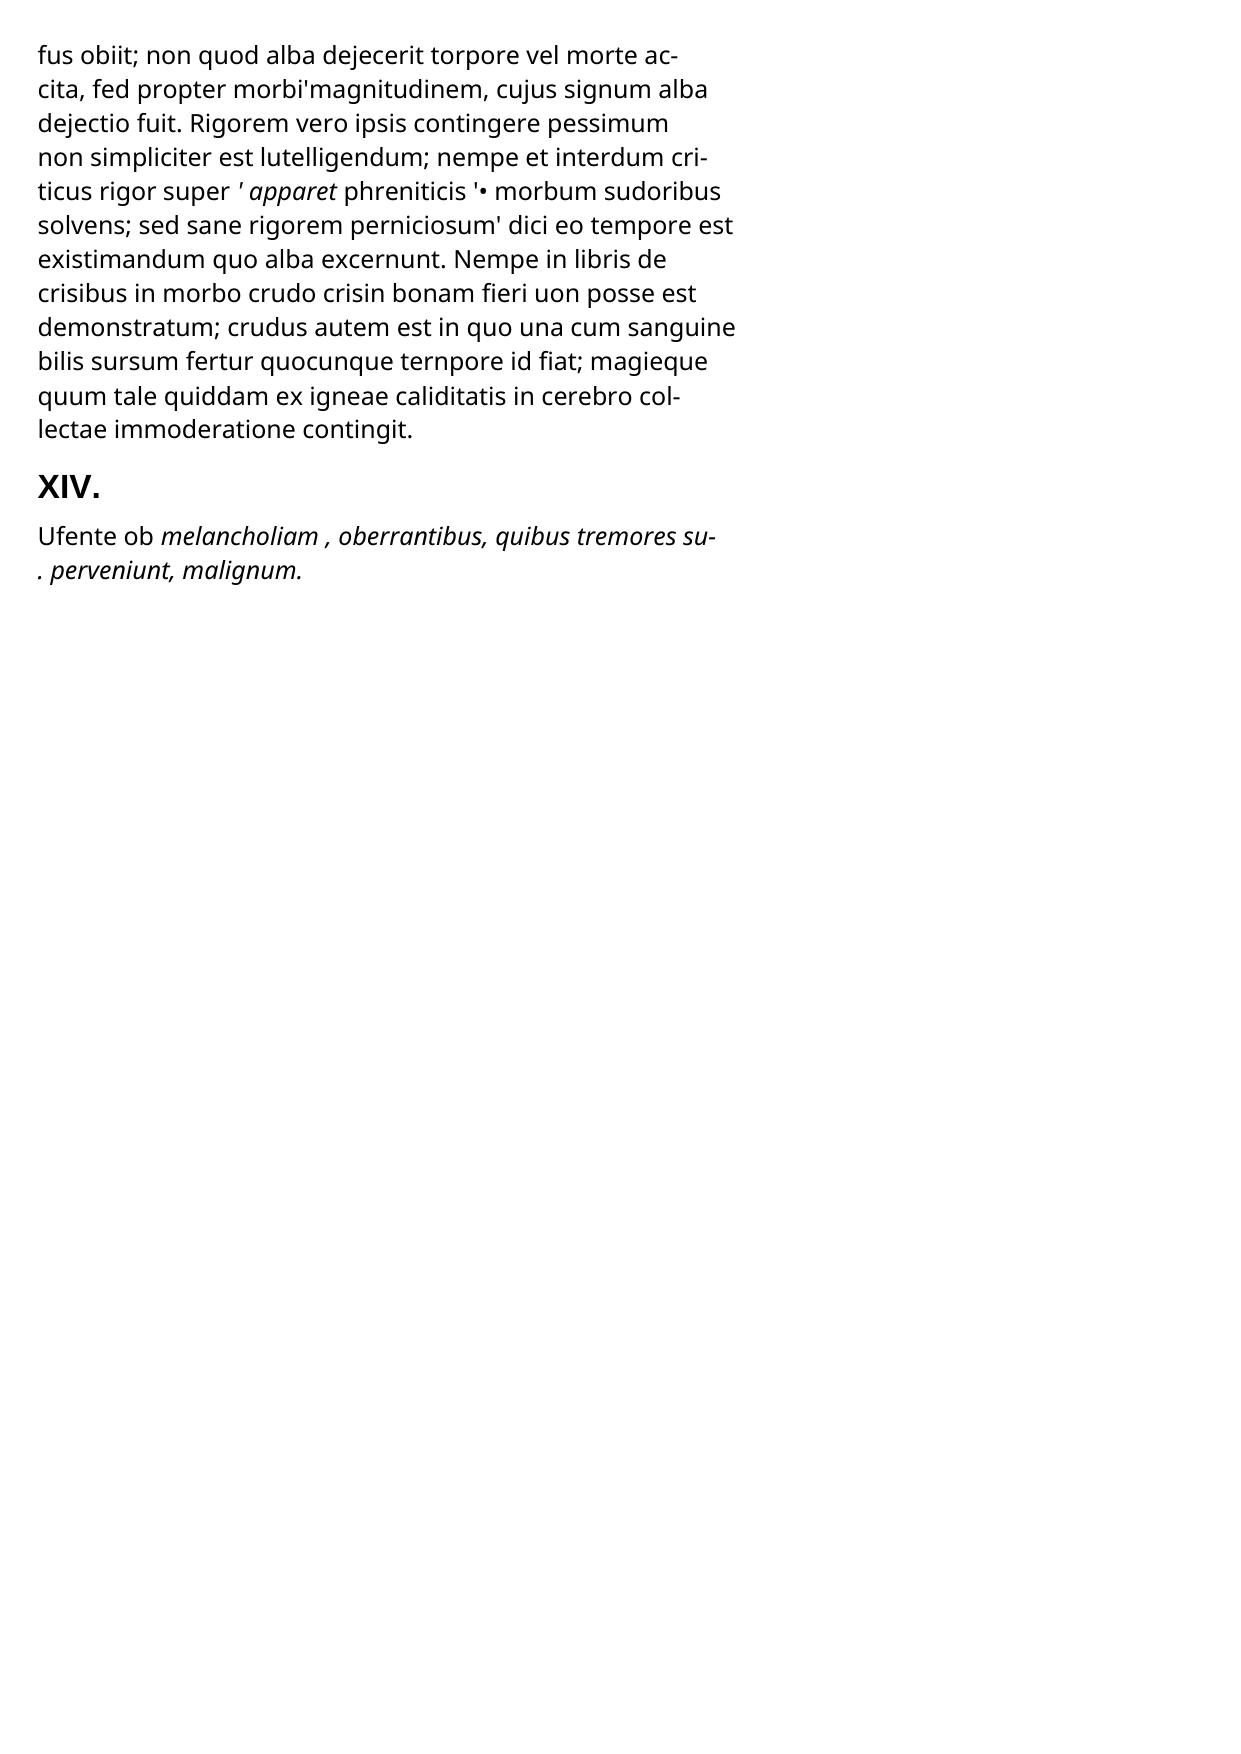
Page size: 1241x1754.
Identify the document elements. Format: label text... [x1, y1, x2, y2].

text Ufente ob melancholiam , oberrantibus, quibus tremores su- . perveniunt, malignum. [37, 518, 1203, 586]
text fus obiit; non quod alba dejecerit torpore vel morte ac- cita, fed propter morbi'magnitudinem, cujus signum alba dejectio fuit. Rigorem vero ipsis contingere pessimum non simpliciter est lutelligendum; nempe et interdum cri- ticus rigor super ' apparet phreniticis '• morbum sudoribus solvens; sed sane rigorem perniciosum' dici eo tempore est existimandum quo alba excernunt. Nempe in libris de crisibus in morbo crudo crisin bonam fieri uon posse est demonstratum; crudus autem est in quo una cum sanguine bilis sursum fertur quocunque ternpore id fiat; magieque quum tale quiddam ex igneae caliditatis in cerebro col- lectae immoderatione contingit. [37, 37, 1203, 446]
subtitle XIV. [37, 467, 1203, 506]
